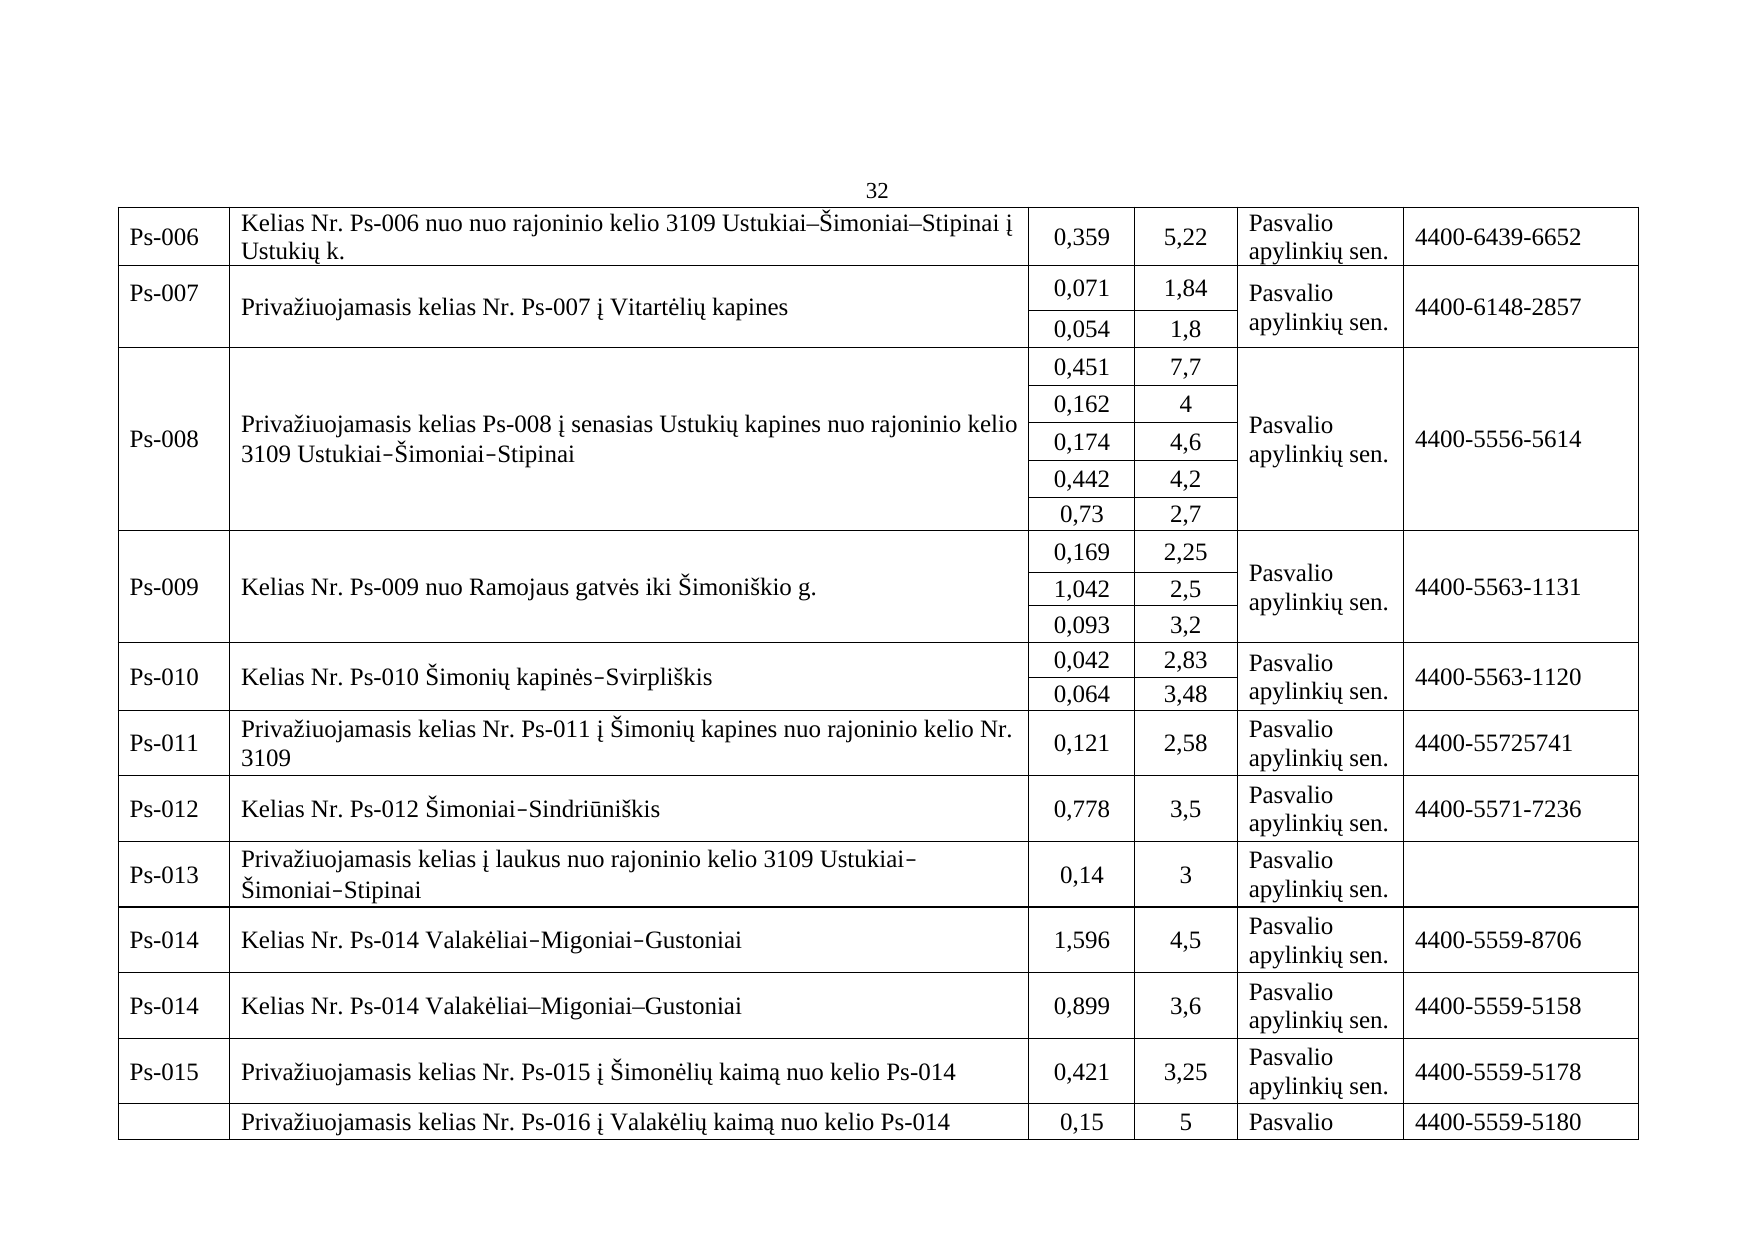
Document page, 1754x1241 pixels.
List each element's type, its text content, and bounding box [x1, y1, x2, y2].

table_cell Ps-012 [119, 776, 229, 841]
table_cell Pasvalio apylinkių sen. [1238, 908, 1403, 972]
table_cell Pasvalio apylinkių sen. [1238, 348, 1403, 530]
table_cell Ps-014 [119, 973, 229, 1038]
table_cell Ps-014 [119, 908, 229, 972]
table_cell 1,8 [1135, 311, 1237, 347]
table_cell Pasvalio apylinkių sen. [1238, 711, 1403, 775]
table_cell Pasvalio [1238, 1104, 1403, 1139]
table_cell 4400-6439-6652 [1404, 208, 1638, 265]
table_cell Pasvalio apylinkių sen. [1238, 842, 1403, 906]
table_cell 0,778 [1029, 776, 1134, 841]
table_cell Ps-008 [119, 348, 229, 530]
table_cell 4400-5571-7236 [1404, 776, 1638, 841]
table_cell 1,596 [1029, 908, 1134, 972]
table_cell Privažiuojamasis kelias Nr. Ps-011 į Šimonių kapines nuo rajoninio kelio Nr. 3109 [230, 711, 1028, 775]
table_cell 0,121 [1029, 711, 1134, 775]
table_cell Kelias Nr. Ps-014 Valakėliai–Migoniai–Gustoniai [230, 973, 1028, 1038]
table_cell 4400-55725741 [1404, 711, 1638, 775]
table_cell Ps-007 [119, 266, 229, 347]
table_cell Ps-006 [119, 208, 229, 265]
table_cell 4400-6148-2857 [1404, 266, 1638, 347]
table_cell Pasvalio apylinkių sen. [1238, 776, 1403, 841]
table_cell Kelias Nr. Ps-009 nuo Ramojaus gatvės iki Šimoniškio g. [230, 531, 1028, 642]
table_cell Privažiuojamasis kelias Nr. Ps-015 į Šimonėlių kaimą nuo kelio Ps-014 [230, 1039, 1028, 1103]
table_cell Kelias Nr. Ps-012 Šimoniai–Sindriūniškis [230, 776, 1028, 841]
table_cell 4400-5559-5178 [1404, 1039, 1638, 1103]
table_cell [119, 1104, 229, 1139]
table_cell Ps-013 [119, 842, 229, 906]
table_cell 4400-5559-5158 [1404, 973, 1638, 1038]
table_cell 5 [1135, 1104, 1237, 1139]
table_cell 0,442 [1029, 461, 1134, 497]
table_cell Pasvalio apylinkių sen. [1238, 1039, 1403, 1103]
table_cell 4400-5563-1131 [1404, 531, 1638, 642]
table_cell 4400-5563-1120 [1404, 643, 1638, 709]
table_cell Privažiuojamasis kelias Nr. Ps-007 į Vitartėlių kapines [230, 266, 1028, 347]
table_cell 3 [1135, 842, 1237, 906]
table_cell 0,071 [1029, 266, 1134, 309]
table_cell 0,15 [1029, 1104, 1134, 1139]
table_cell 1,042 [1029, 573, 1134, 605]
table_cell 4 [1135, 386, 1237, 422]
table_cell 0,14 [1029, 842, 1134, 906]
table_cell 3,6 [1135, 973, 1237, 1038]
table_cell 2,5 [1135, 573, 1237, 605]
table_cell 7,7 [1135, 348, 1237, 384]
table_cell Privažiuojamasis kelias Nr. Ps-016 į Valakėlių kaimą nuo kelio Ps-014 [230, 1104, 1028, 1139]
table_cell 0,064 [1029, 678, 1134, 709]
table_cell 3,25 [1135, 1039, 1237, 1103]
table_cell 4400-5556-5614 [1404, 348, 1638, 530]
table_cell 3,5 [1135, 776, 1237, 841]
table_cell 0,042 [1029, 643, 1134, 677]
table_cell Pasvalio apylinkių sen. [1238, 208, 1403, 265]
table_cell 1,84 [1135, 266, 1237, 309]
table_cell Pasvalio apylinkių sen. [1238, 973, 1403, 1038]
table_cell 2,7 [1135, 498, 1237, 530]
table_cell 0,174 [1029, 423, 1134, 459]
table_cell Ps-015 [119, 1039, 229, 1103]
table_cell Ps-010 [119, 643, 229, 709]
table_cell 4,6 [1135, 423, 1237, 459]
table_cell Kelias Nr. Ps-010 Šimonių kapinės–Svirpliškis [230, 643, 1028, 709]
table_cell 0,73 [1029, 498, 1134, 530]
table_cell 0,421 [1029, 1039, 1134, 1103]
table_cell 2,83 [1135, 643, 1237, 677]
table_cell Ps-009 [119, 531, 229, 642]
table_cell 0,899 [1029, 973, 1134, 1038]
table_cell 0,162 [1029, 386, 1134, 422]
table_cell 4400-5559-5180 [1404, 1104, 1638, 1139]
table_cell Kelias Nr. Ps-006 nuo nuo rajoninio kelio 3109 Ustukiai–Šimoniai–Stipinai į Ustukių k. [230, 208, 1028, 265]
table_cell Pasvalio apylinkių sen. [1238, 266, 1403, 347]
table_cell Kelias Nr. Ps-014 Valakėliai–Migoniai–Gustoniai [230, 908, 1028, 972]
table_cell 0,359 [1029, 208, 1134, 265]
table_cell Privažiuojamasis kelias į laukus nuo rajoninio kelio 3109 Ustukiai–Šimoniai–Stipinai [230, 842, 1028, 906]
table_cell Privažiuojamasis kelias Ps-008 į senasias Ustukių kapines nuo rajoninio kelio 3109 Ustukiai–Šimoniai–Stipinai [230, 348, 1028, 530]
table_cell [1404, 842, 1638, 906]
table_cell 4,2 [1135, 461, 1237, 497]
table_cell 3,2 [1135, 606, 1237, 642]
table_cell 2,25 [1135, 531, 1237, 572]
table_cell Pasvalio apylinkių sen. [1238, 531, 1403, 642]
table_cell 0,093 [1029, 606, 1134, 642]
table_cell 4400-5559-8706 [1404, 908, 1638, 972]
table_cell 2,58 [1135, 711, 1237, 775]
table_cell 0,054 [1029, 311, 1134, 347]
table_cell 4,5 [1135, 908, 1237, 972]
table_cell 5,22 [1135, 208, 1237, 265]
table_cell 3,48 [1135, 678, 1237, 709]
table_cell 0,169 [1029, 531, 1134, 572]
table_cell Ps-011 [119, 711, 229, 775]
table_cell 0,451 [1029, 348, 1134, 384]
table_cell Pasvalio apylinkių sen. [1238, 643, 1403, 709]
